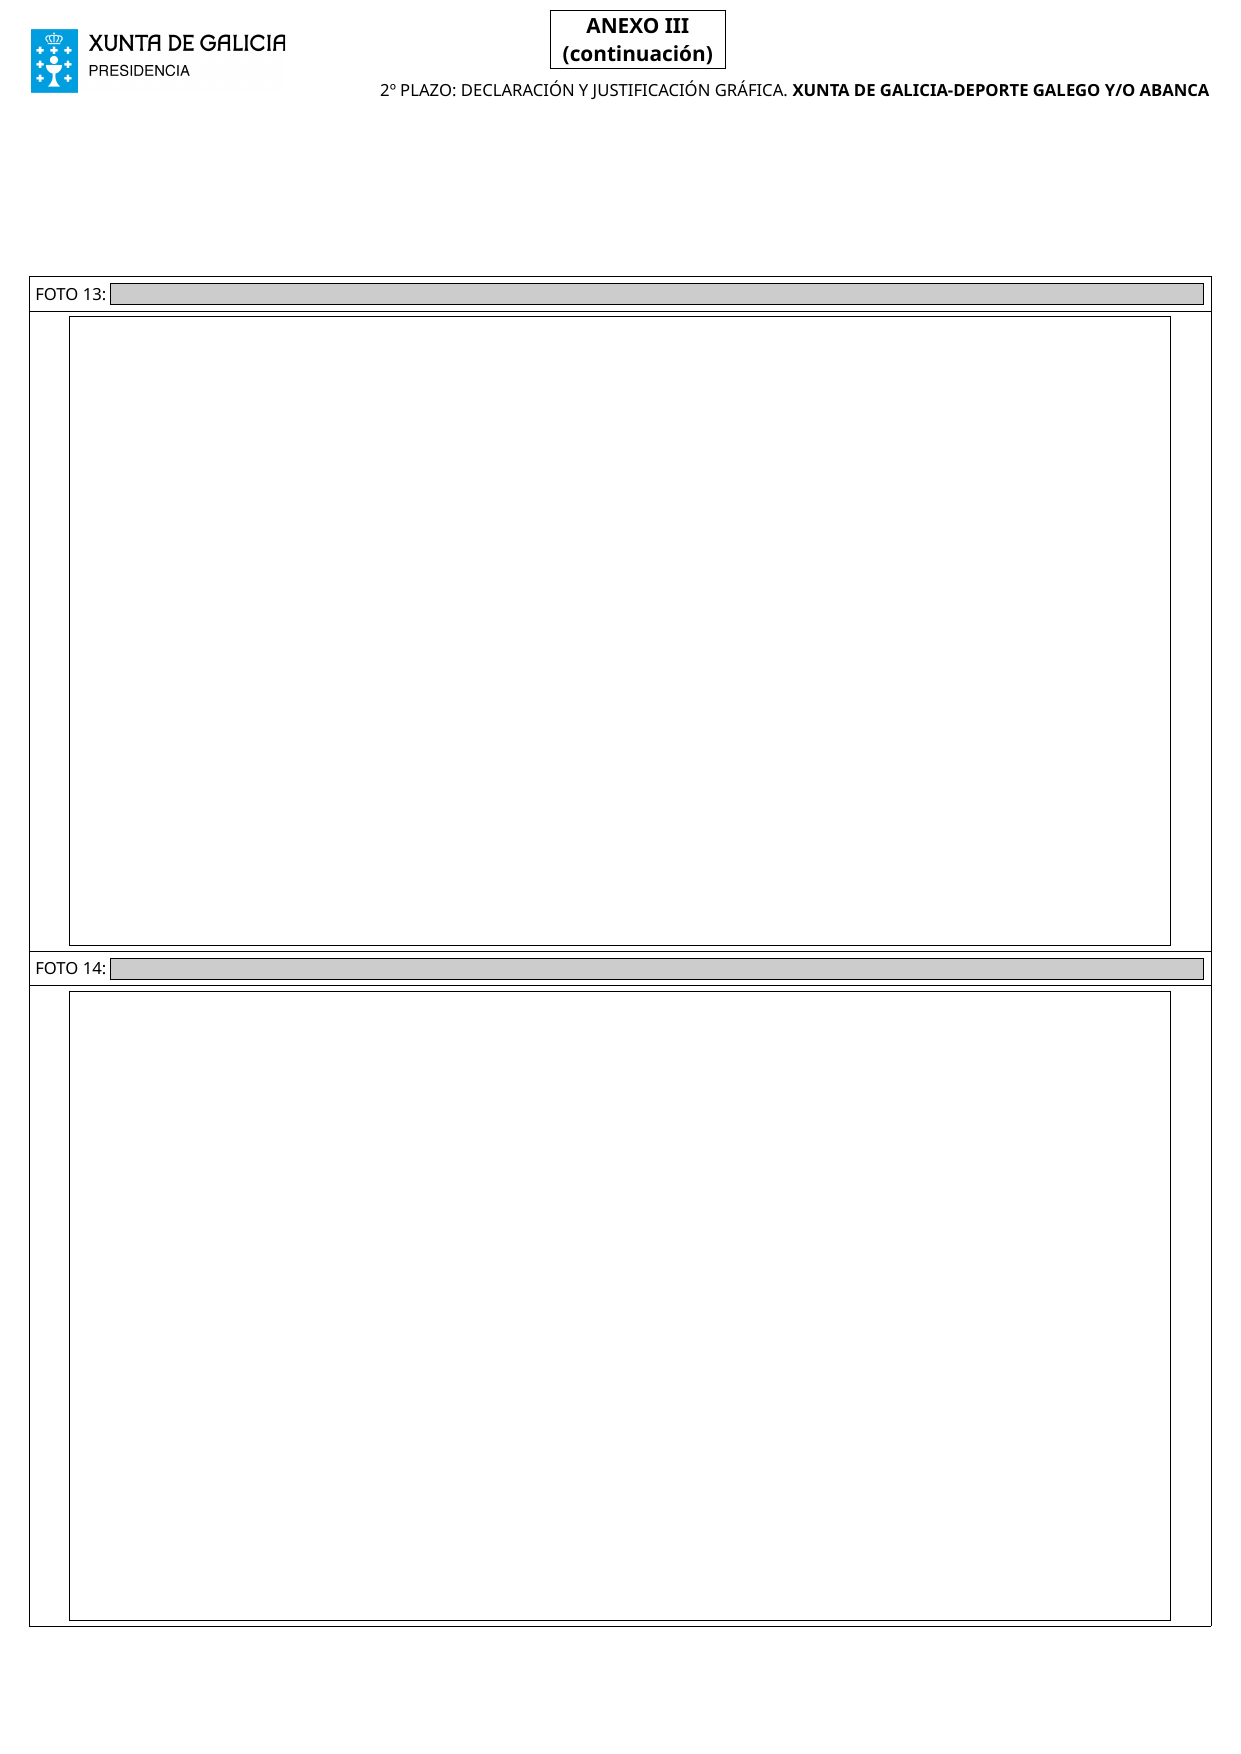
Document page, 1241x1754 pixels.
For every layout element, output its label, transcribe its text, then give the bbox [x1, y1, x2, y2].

table_header FOTO 13: [30, 277, 1211, 311]
picture [79, 29, 286, 93]
table_cell [30, 312, 1211, 951]
picture [47, 66, 61, 86]
table_cell [30, 986, 1211, 1626]
table_cell FOTO 14: [30, 952, 1211, 985]
